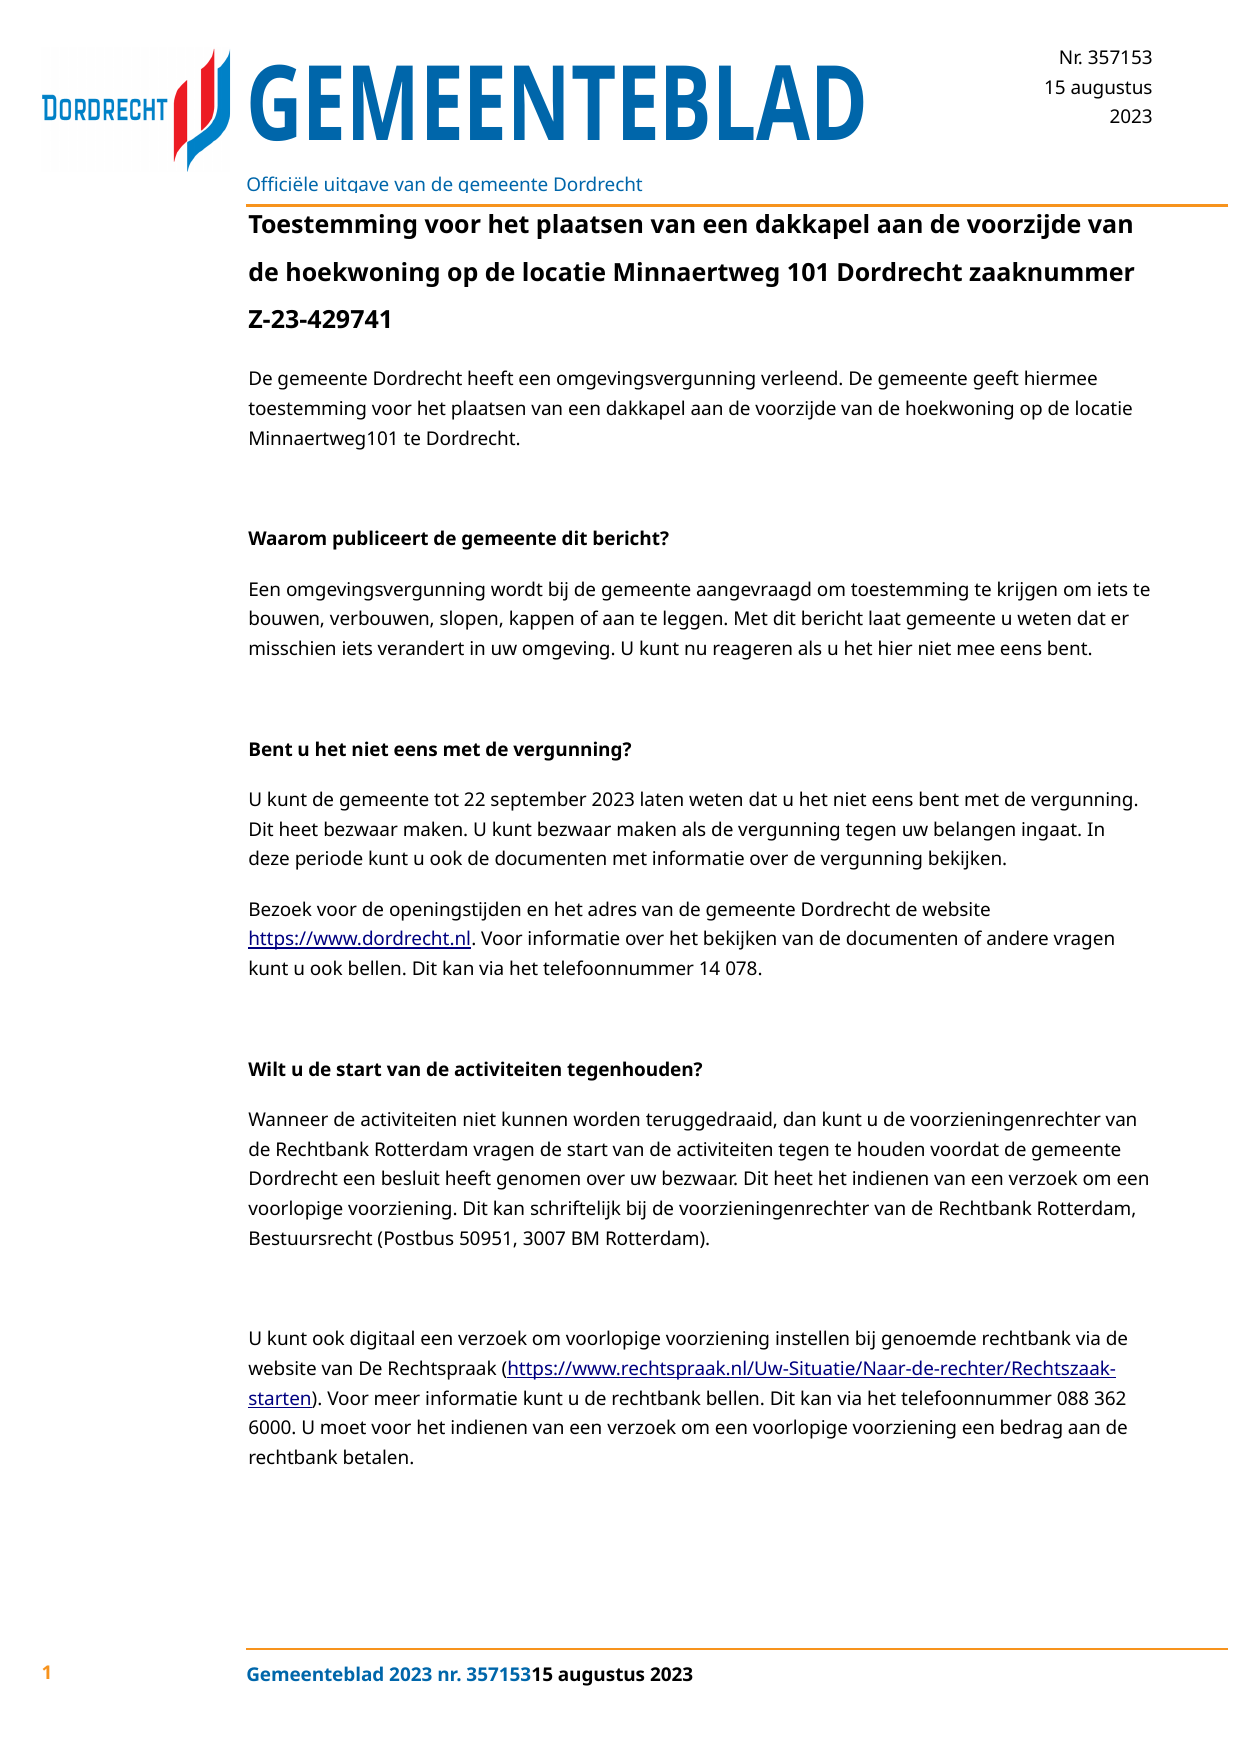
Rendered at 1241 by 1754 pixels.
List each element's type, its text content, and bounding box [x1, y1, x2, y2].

text Bent u het niet eens met de vergunning? [248, 736, 1152, 762]
text Wilt u de start van de activiteiten tegenhouden? [248, 1056, 1152, 1082]
text Een omgevingsvergunning wordt bij de gemeente aangevraagd om toestemming te krijgen om iets te bouwen, verbouwen, slopen, kappen of aan te leggen. Met dit bericht laat gemeente u weten dat er misschien iets verandert in uw omgeving. U kunt nu reageren als u het hier niet mee eens bent. [248, 576, 1152, 661]
text U kunt ook digitaal een verzoek om voorlopige voorziening instellen bij genoemde rechtbank via de website van De Rechtspraak (https://www.rechtspraak.nl/Uw-Situatie/Naar-de-rechter/Rechtszaak-starten). Voor meer informatie kunt u de rechtbank bellen. Dit kan via het telefoonnummer 088 362 6000. U moet voor het indienen van een verzoek om een voorlopige voorziening een bedrag aan de rechtbank betalen. [248, 1326, 1152, 1469]
text Wanneer de activiteiten niet kunnen worden teruggedraaid, dan kunt u de voorzieningenrechter van de Rechtbank Rotterdam vragen de start van de activiteiten tegen te houden voordat de gemeente Dordrecht een besluit heeft genomen over uw bezwaar. Dit heet het indienen van een verzoek om een voorlopige voorziening. Dit kan schriftelijk bij de voorzieningenrechter van de Rechtbank Rotterdam, Bestuursrecht (Postbus 50951, 3007 BM Rotterdam). [248, 1106, 1152, 1250]
picture [41, 47, 231, 172]
text Waarom publiceert de gemeente dit bericht? [248, 526, 1152, 551]
text Bezoek voor de openingstijden en het adres van de gemeente Dordrecht de website https://www.dordrecht.nl. Voor informatie over het bekijken van de documenten of andere vragen kunt u ook bellen. Dit kan via het telefoonnummer 14 078. [248, 896, 1152, 981]
text De gemeente Dordrecht heeft een omgevingsvergunning verleend. De gemeente geeft hiermee toestemming voor het plaatsen van een dakkapel aan de voorzijde van de hoekwoning op de locatie Minnaertweg101 te Dordrecht. [248, 366, 1152, 450]
text U kunt de gemeente tot 22 september 2023 laten weten dat u het niet eens bent met de vergunning. Dit heet bezwaar maken. U kunt bezwaar maken als de vergunning tegen uw belangen ingaat. In deze periode kunt u ook de documenten met informatie over de vergunning bekijken. [248, 786, 1152, 871]
text Toestemming voor het plaatsen van een dakkapel aan de voorzijde van de hoekwoning op de locatie Minnaertweg 101 Dordrecht zaaknummer Z-23-429741 [248, 207, 1152, 336]
